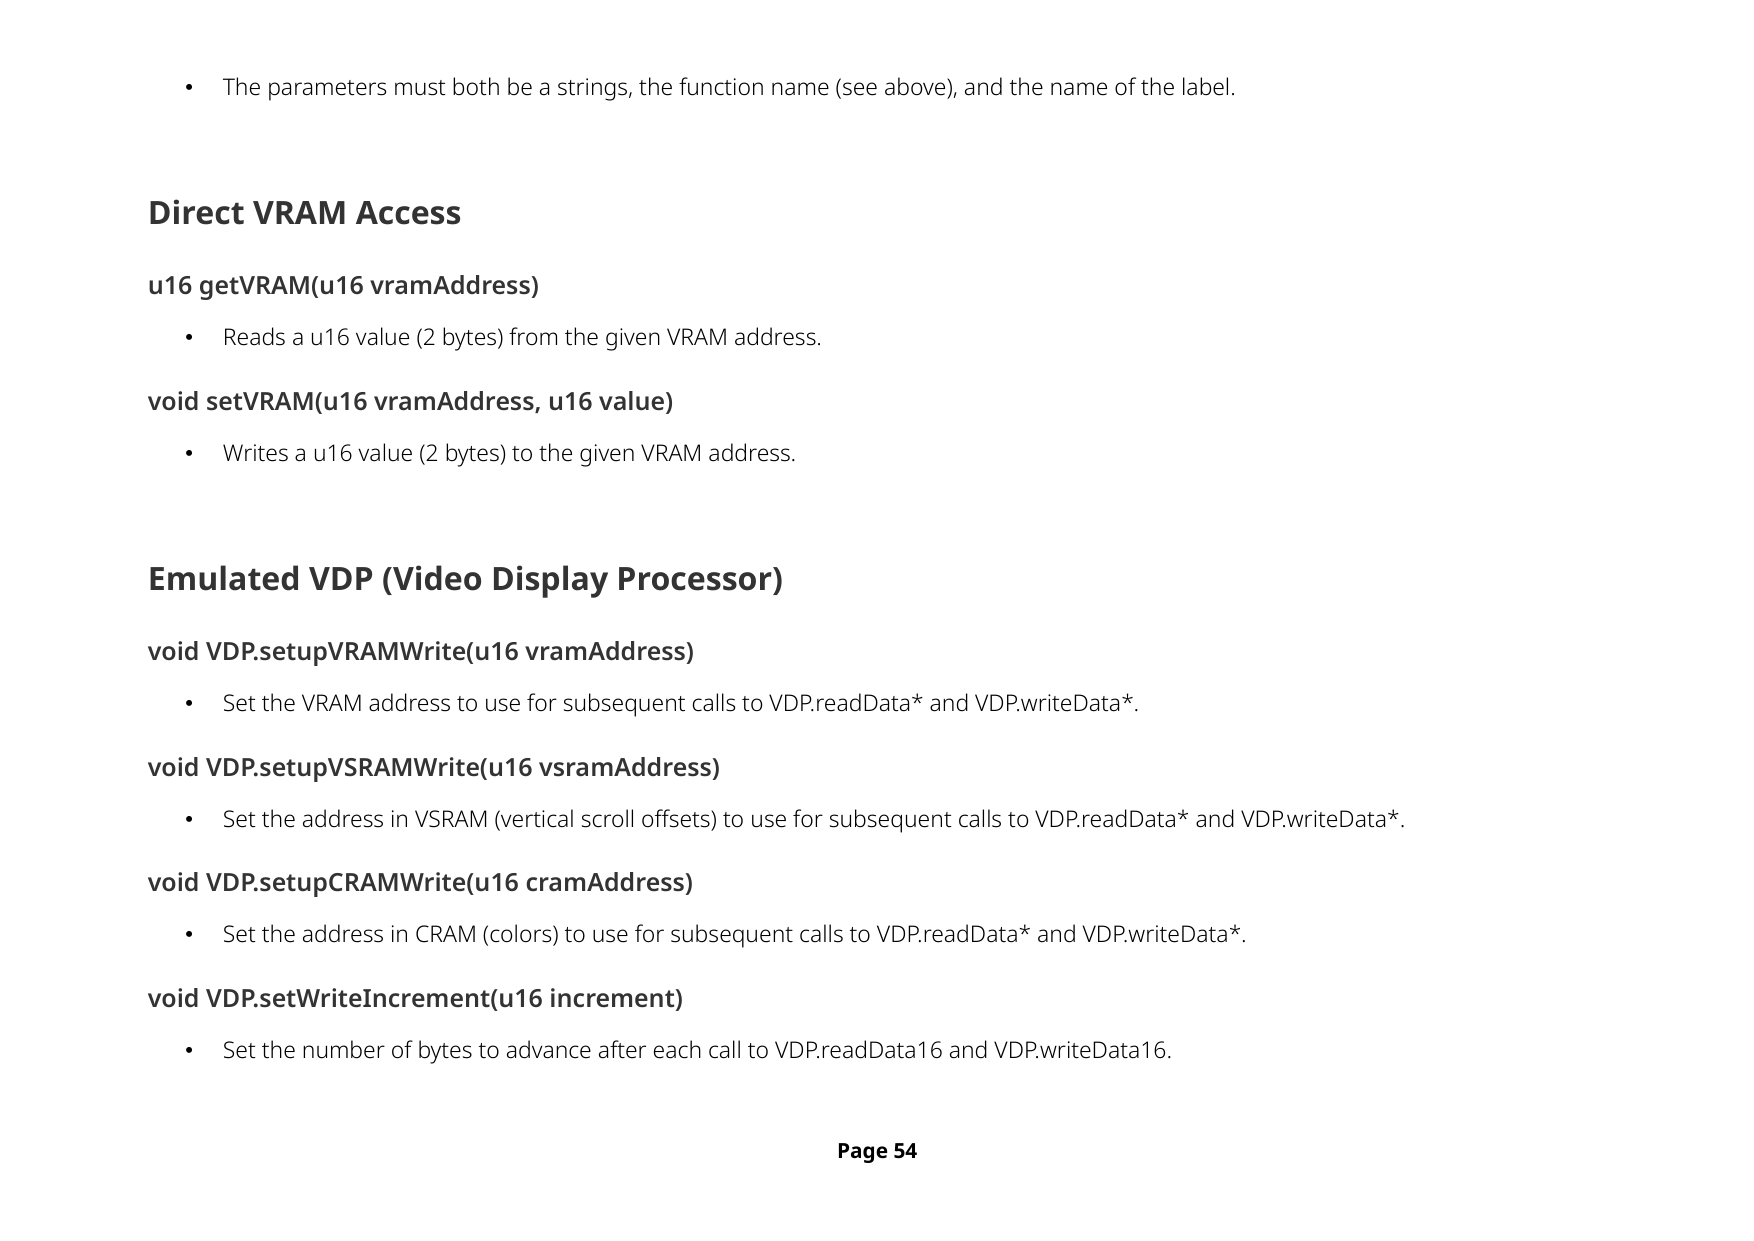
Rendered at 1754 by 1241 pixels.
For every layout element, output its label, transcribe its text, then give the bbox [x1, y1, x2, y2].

subtitle void VDP.setupVSRAMWrite(u16 vsramAddress) [148, 749, 1606, 783]
subtitle void VDP.setupVRAMWrite(u16 vramAddress) [148, 633, 1606, 667]
list Set the address in CRAM (colors) to use for subsequent calls to VDP.readData* and VDP.writeData*. [185, 918, 1606, 949]
list Reads a u16 value (2 bytes) from the given VRAM address. [185, 321, 1606, 352]
list The parameters must both be a strings, the function name (see above), and the name of the label. [185, 71, 1606, 102]
subtitle Emulated VDP (Video Display Processor) [148, 556, 1606, 599]
list Set the address in VSRAM (vertical scroll offsets) to use for subsequent calls to VDP.readData* and VDP.writeData*. [185, 802, 1606, 834]
list Set the number of bytes to advance after each call to VDP.readData16 and VDP.writeData16. [185, 1034, 1606, 1065]
subtitle u16 getVRAM(u16 vramAddress) [148, 267, 1606, 302]
subtitle void VDP.setupCRAMWrite(u16 cramAddress) [148, 865, 1606, 899]
list Set the VRAM address to use for subsequent calls to VDP.readData* and VDP.writeData*. [185, 687, 1606, 718]
list Writes a u16 value (2 bytes) to the given VRAM address. [185, 437, 1606, 468]
subtitle Direct VRAM Access [148, 190, 1606, 234]
subtitle void setVRAM(u16 vramAddress, u16 value) [148, 383, 1606, 417]
subtitle void VDP.setWriteIncrement(u16 increment) [148, 981, 1606, 1015]
